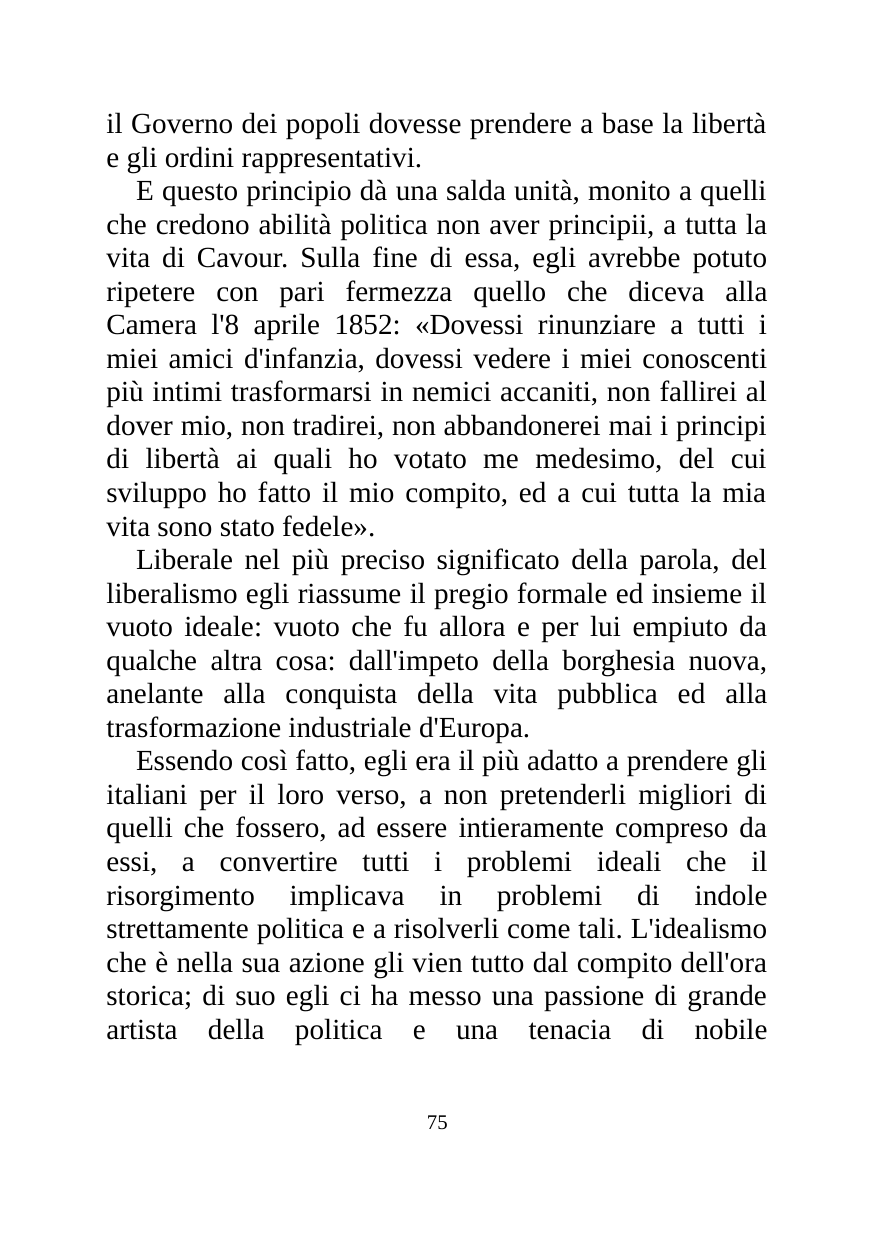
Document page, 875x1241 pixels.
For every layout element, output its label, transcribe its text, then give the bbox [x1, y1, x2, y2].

text Essendo così fatto, egli era il più adatto a prendere gli italiani per il loro verso, a non pretenderli migliori di quelli che fossero, ad essere intieramente compreso da essi, a convertire tutti i problemi ideali che il risorgimento implicava in problemi di indole strettamente politica e a risolverli come tali. L'idealismo che è nella sua azione gli vien tutto dal compito dell'ora storica; di suo egli ci ha messo una passione di grande artista della politica e una tenacia di nobile [106, 743, 768, 1045]
text Liberale nel più preciso significato della parola, del liberalismo egli riassume il pregio formale ed insieme il vuoto ideale: vuoto che fu allora e per lui empiuto da qualche altra cosa: dall'impeto della borghesia nuova, anelante alla conquista della vita pubblica ed alla trasformazione industriale d'Europa. [106, 542, 768, 743]
text il Governo dei popoli dovesse prendere a base la libertà e gli ordini rappresentativi. [106, 106, 768, 173]
text E questo principio dà una salda unità, monito a quelli che credono abilità politica non aver principii, a tutta la vita di Cavour. Sulla fine di essa, egli avrebbe potuto ripetere con pari fermezza quello che diceva alla Camera l'8 aprile 1852: «Dovessi rinunziare a tutti i miei amici d'infanzia, dovessi vedere i miei conoscenti più intimi trasformarsi in nemici accaniti, non fallirei al dover mio, non tradirei, non abbandonerei mai i principi di libertà ai quali ho votato me medesimo, del cui sviluppo ho fatto il mio compito, ed a cui tutta la mia vita sono stato fedele». [106, 173, 768, 542]
